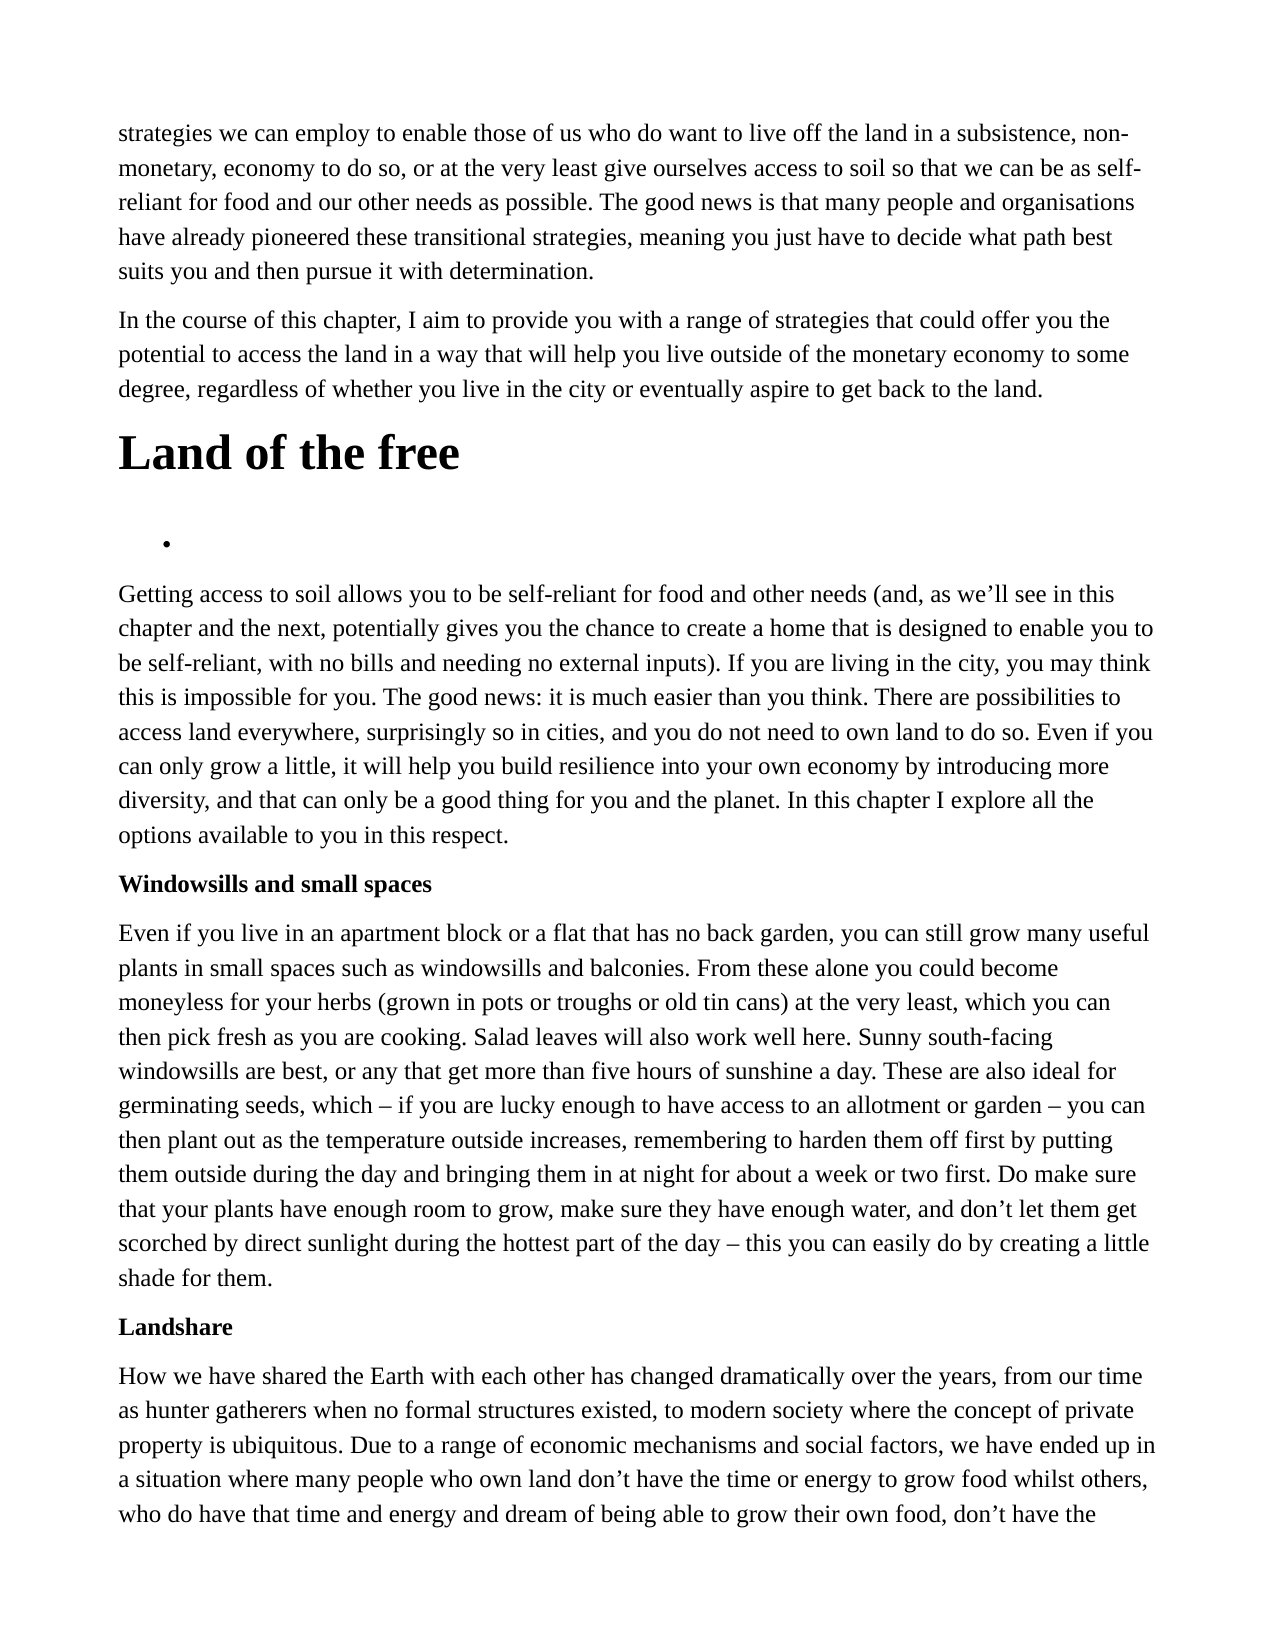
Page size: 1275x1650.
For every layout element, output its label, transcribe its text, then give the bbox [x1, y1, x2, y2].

text Landshare [118, 1312, 1157, 1341]
text Windowsills and small spaces [118, 869, 1157, 898]
text How we have shared the Earth with each other has changed dramatically over the years, from our time as hunter gatherers when no formal structures existed, to modern society where the concept of private property is ubiquitous. Due to a range of economic mechanisms and social factors, we have ended up in a situation where many people who own land don’t have the time or energy to grow food whilst others, who do have that time and energy and dream of being able to grow their own food, don’t have the [118, 1361, 1157, 1528]
text strategies we can employ to enable those of us who do want to live off the land in a subsistence, non-monetary, economy to do so, or at the very least give ourselves access to soil so that we can be as self-reliant for food and our other needs as possible. The good news is that many people and organisations have already pioneered these transitional strategies, meaning you just have to decide what path best suits you and then pursue it with determination. [118, 118, 1157, 285]
subtitle Land of the free [118, 423, 1157, 481]
text Even if you live in an apartment block or a flat that has no back garden, you can still grow many useful plants in small spaces such as windowsills and balconies. From these alone you could become moneyless for your herbs (grown in pots or troughs or old tin cans) at the very least, which you can then pick fresh as you are cooking. Salad leaves will also work well here. Sunny south-facing windowsills are best, or any that get more than five hours of sunshine a day. These are also ideal for germinating seeds, which – if you are lucky enough to have access to an allotment or garden – you can then plant out as the temperature outside increases, remembering to harden them off first by putting them outside during the day and bringing them in at night for about a week or two first. Do make sure that your plants have enough room to grow, make sure they have enough water, and don’t let them get scorched by direct sunlight during the hottest part of the day – this you can easily do by creating a little shade for them. [118, 918, 1157, 1292]
text Getting access to soil allows you to be self-reliant for food and other needs (and, as we’ll see in this chapter and the next, potentially gives you the chance to create a home that is designed to enable you to be self-reliant, with no bills and needing no external inputs). If you are living in the city, you may think this is impossible for you. The good news: it is much easier than you think. There are possibilities to access land everywhere, surprisingly so in cities, and you do not need to own land to do so. Even if you can only grow a little, it will help you build resilience into your own economy by introducing more diversity, and that can only be a good thing for you and the planet. In this chapter I explore all the options available to you in this respect. [118, 579, 1157, 849]
text In the course of this chapter, I aim to provide you with a range of strategies that could offer you the potential to access the land in a way that will help you live outside of the monetary economy to some degree, regardless of whether you live in the city or eventually aspire to get back to the land. [118, 305, 1157, 403]
